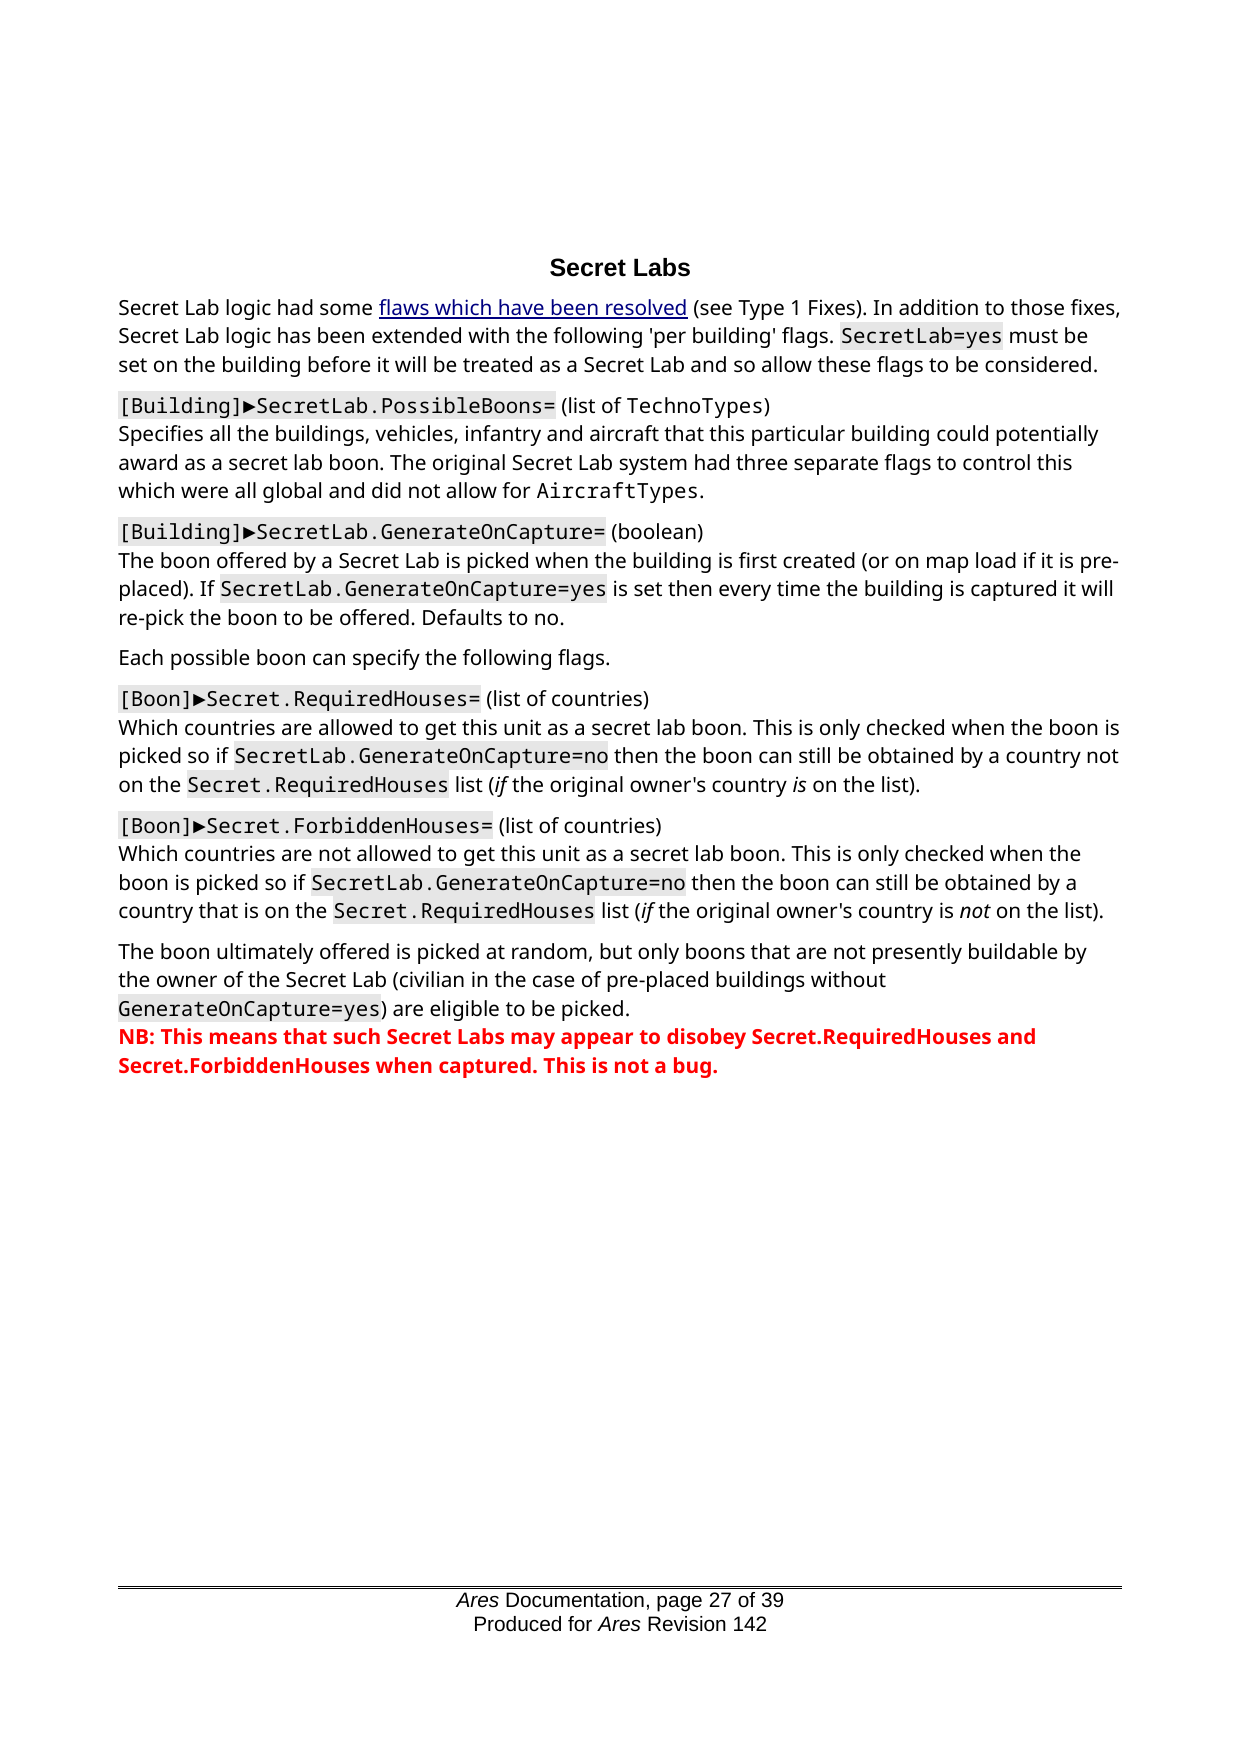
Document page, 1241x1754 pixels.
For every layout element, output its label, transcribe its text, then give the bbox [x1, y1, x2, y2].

text Each possible boon can specify the following flags. [118, 643, 1122, 672]
text [Building]►SecretLab.GenerateOnCapture= (boolean) The boon offered by a Secret Lab is picked when the building is first created (or on map load if it is pre-placed). If SecretLab.GenerateOnCapture=yes is set then every time the building is captured it will re-pick the boon to be offered. Defaults to no. [118, 517, 1122, 631]
text [Boon]►Secret.RequiredHouses= (list of countries) Which countries are allowed to get this unit as a secret lab boon. This is only checked when the boon is picked so if SecretLab.GenerateOnCapture=no then the boon can still be obtained by a country not on the Secret.RequiredHouses list (if the original owner's country is on the list). [118, 684, 1122, 798]
text [Building]►SecretLab.PossibleBoons= (list of TechnoTypes) Specifies all the buildings, vehicles, infantry and aircraft that this particular building could potentially award as a secret lab boon. The original Secret Lab system had three separate flags to control this which were all global and did not allow for AircraftTypes. [118, 391, 1122, 505]
subtitle Secret Labs [118, 253, 1122, 281]
text The boon ultimately offered is picked at random, but only boons that are not presently buildable by the owner of the Secret Lab (civilian in the case of pre-placed buildings without GenerateOnCapture=yes) are eligible to be picked. NB: This means that such Secret Labs may appear to disobey Secret.RequiredHouses and Secret.ForbiddenHouses when captured. This is not a bug. [118, 937, 1122, 1079]
text Secret Lab logic had some flaws which have been resolved (see Type 1 Fixes). In addition to those fixes, Secret Lab logic has been extended with the following 'per building' flags. SecretLab=yes must be set on the building before it will be treated as a Secret Lab and so allow these flags to be considered. [118, 293, 1122, 378]
text [Boon]►Secret.ForbiddenHouses= (list of countries) Which countries are not allowed to get this unit as a secret lab boon. This is only checked when the boon is picked so if SecretLab.GenerateOnCapture=no then the boon can still be obtained by a country that is on the Secret.RequiredHouses list (if the original owner's country is not on the list). [118, 811, 1122, 924]
